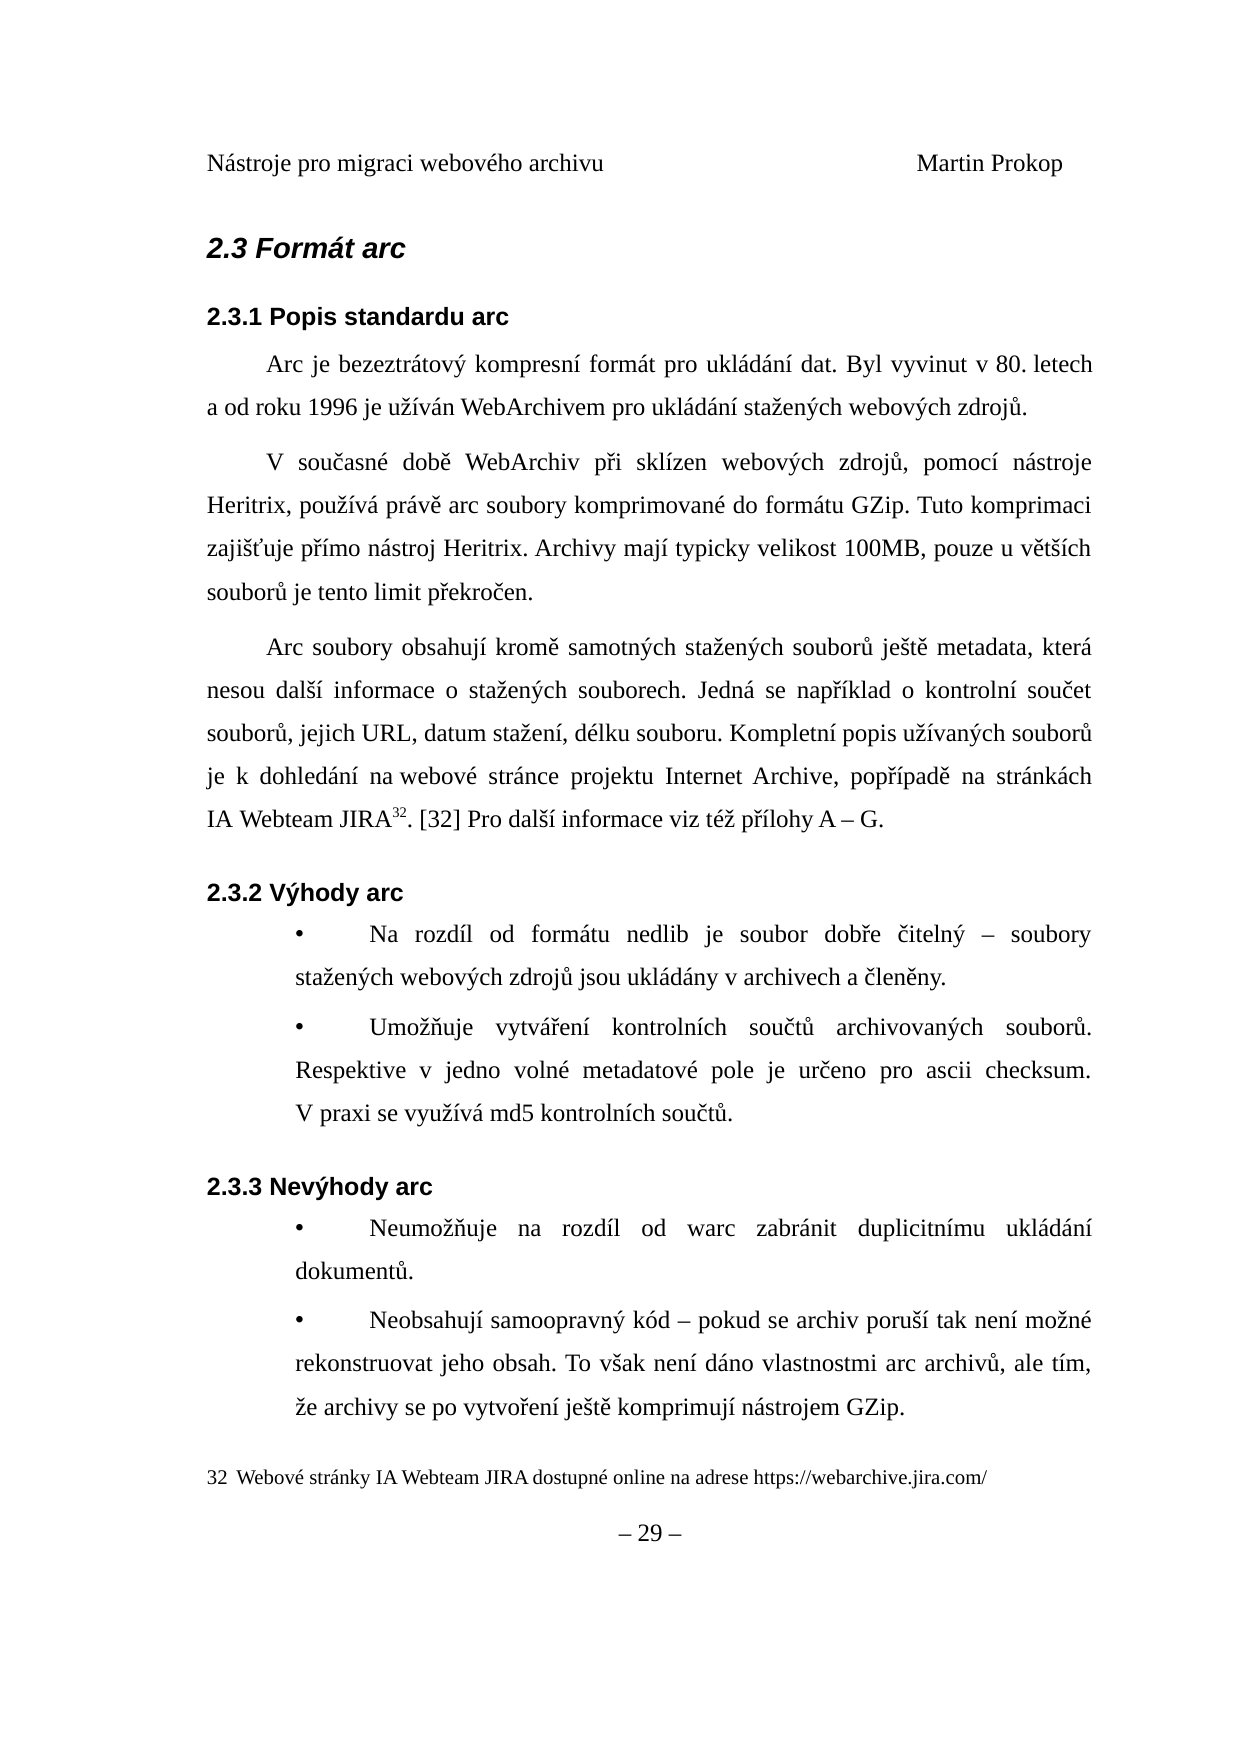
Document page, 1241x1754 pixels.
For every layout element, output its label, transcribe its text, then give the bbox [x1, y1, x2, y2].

subtitle 2.3 Formát arc [207, 231, 1093, 264]
subtitle 2.3.3 Nevýhody arc [207, 1172, 1093, 1201]
list Na rozdíl od formátu nedlib je soubor dobře čitelný – soubory stažených webových zdrojů jsou ukládány v archivech a členěny. [295, 919, 1093, 991]
list Neobsahují samoopravný kód – pokud se archiv poruší tak není možné rekonstruovat jeho obsah. To však není dáno vlastnostmi arc archivů, ale tím, že archivy se po vytvoření ještě komprimují nástrojem GZip. [295, 1305, 1093, 1420]
list Umožňuje vytváření kontrolních součtů archivovaných souborů. Respektive v jedno volné metadatové pole je určeno pro ascii checksum. V praxi se využívá md5 kontrolních součtů. [295, 1012, 1093, 1127]
subtitle 2.3.2 Výhody arc [207, 878, 1093, 907]
text V současné době WebArchiv při sklízen webových zdrojů, pomocí nástroje Heritrix, používá právě arc soubory komprimované do formátu GZip. Tuto komprimaci zajišťuje přímo nástroj Heritrix. Archivy mají typicky velikost 100MB, pouze u větších souborů je tento limit překročen. [207, 447, 1093, 605]
subtitle 2.3.1 Popis standardu arc [207, 302, 1093, 331]
list Neumožňuje na rozdíl od warc zabránit duplicitnímu ukládání dokumentů. [295, 1213, 1093, 1285]
text Webové stránky IA Webteam JIRA dostupné online na adrese https://webarchive.jira.com/ [207, 1465, 1093, 1489]
text Arc je bezeztrátový kompresní formát pro ukládání dat. Byl vyvinut v 80. letech a od roku 1996 je užíván WebArchivem pro ukládání stažených webových zdrojů. [207, 349, 1093, 421]
text Arc soubory obsahují kromě samotných stažených souborů ještě metadata, která nesou další informace o stažených souborech. Jedná se například o kontrolní součet souborů, jejich URL, datum stažení, délku souboru. Kompletní popis užívaných souborů je k dohledání na webové stránce projektu Internet Archive, popřípadě na stránkách IA Webteam JIRA. [32] Pro další informace viz též přílohy A – G. [207, 632, 1093, 833]
